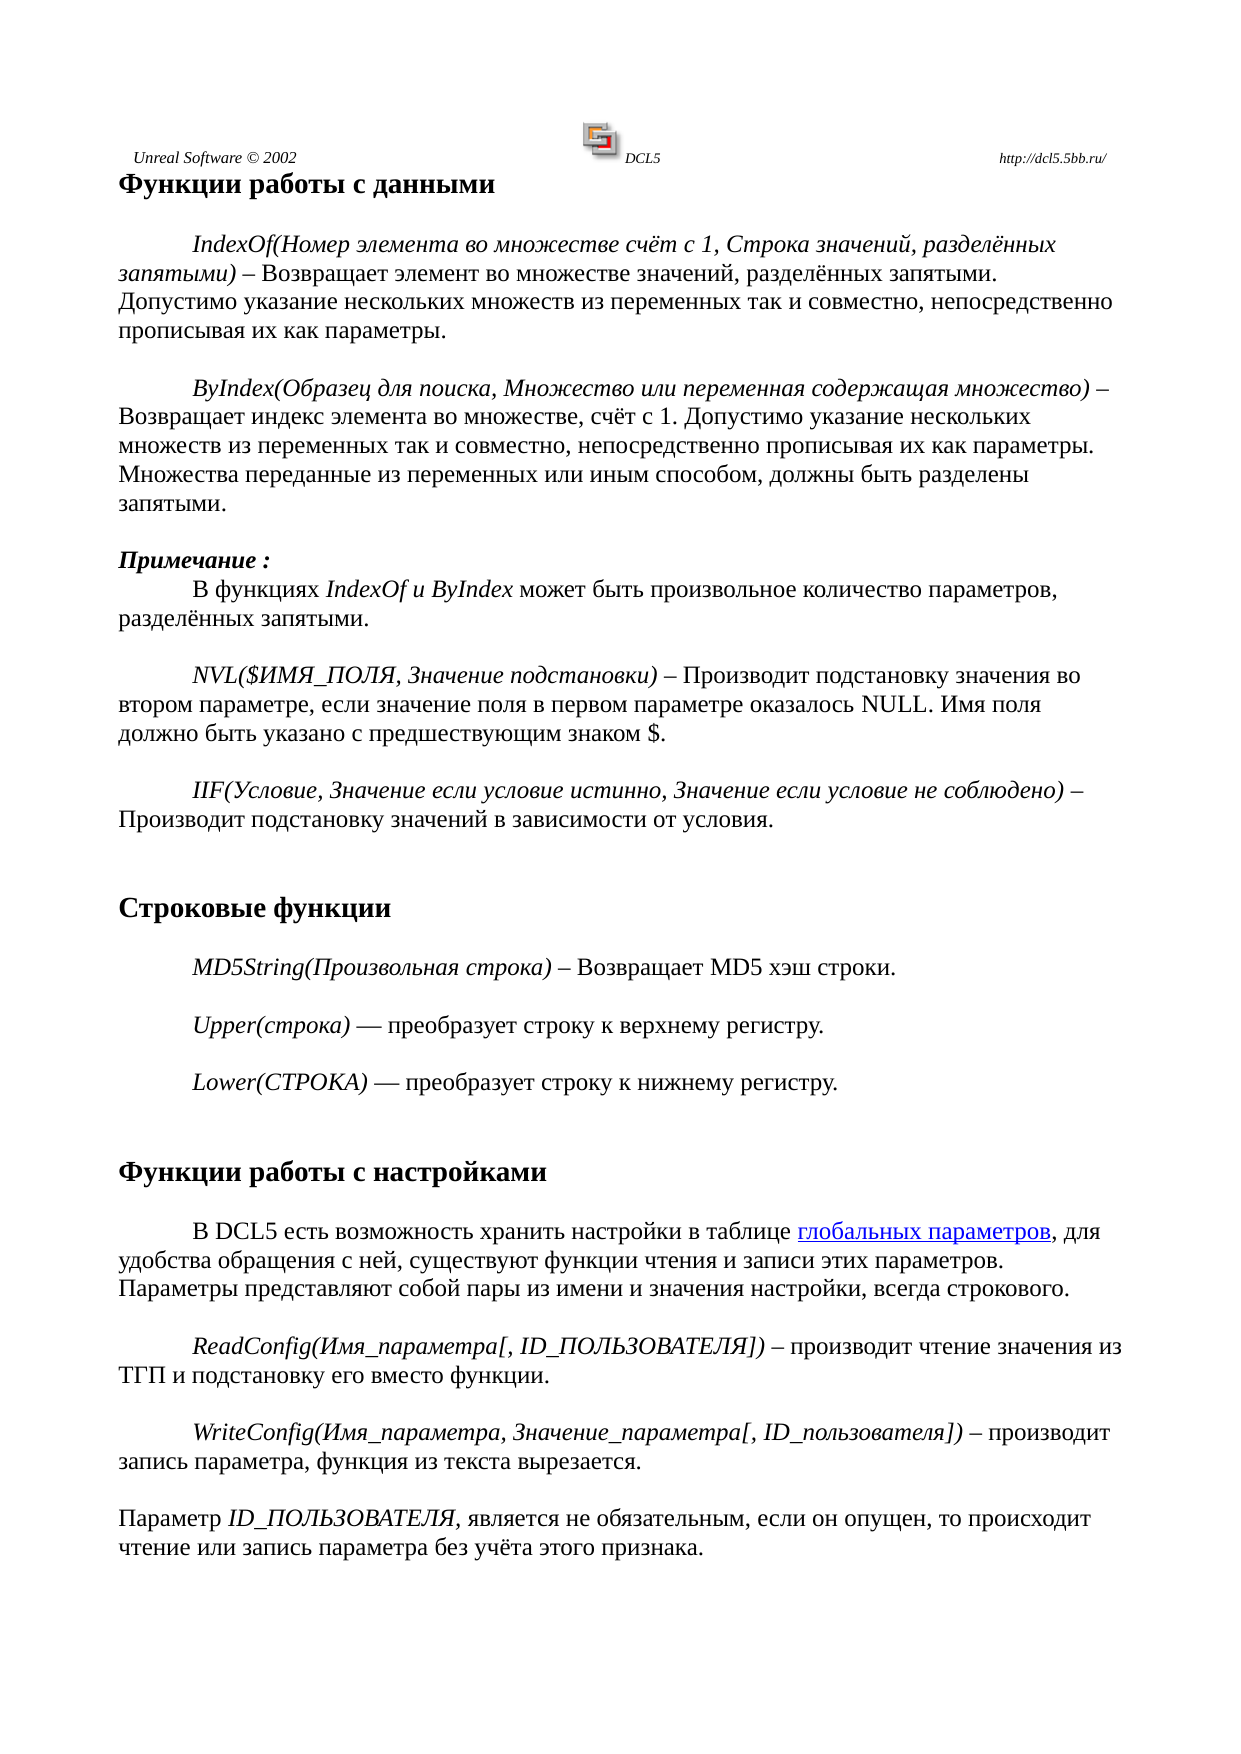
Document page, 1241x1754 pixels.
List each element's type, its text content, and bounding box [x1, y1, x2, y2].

text ReadConfig(Имя_параметра[, ID_ПОЛЬЗОВАТЕЛЯ]) – производит чтение значения из ТГП и подстановку его вместо функции. [118, 1331, 1122, 1388]
text ByIndex(Образец для поиска, Множество или переменная содержащая множество) – Возвращает индекс элемента во множестве, счёт с 1. Допустимо указание нескольких множеств из переменных так и совместно, непосредственно прописывая их как параметры. Множества переданные из переменных или иным способом, должны быть разделены запятыми. [118, 373, 1122, 516]
text Примечание : [118, 545, 1122, 574]
text В DCL5 есть возможность хранить настройки в таблице глобальных параметров, для удобства обращения с ней, существуют функции чтения и записи этих параметров. Параметры представляют собой пары из имени и значения настройки, всегда строкового. [118, 1216, 1122, 1302]
text Параметр ID_ПОЛЬЗОВАТЕЛЯ, является не обязательным, если он опущен, то происходит чтение или запись параметра без учёта этого признака. [118, 1503, 1122, 1561]
text Upper(строка) — преобразует строку к верхнему регистру. [118, 1010, 1122, 1039]
text IndexOf(Номер элемента во множестве счёт с 1, Строка значений, разделённых запятыми) – Возвращает элемент во множестве значений, разделённых запятыми. Допустимо указание нескольких множеств из переменных так и совместно, непосредственно прописывая их как параметры. [118, 229, 1122, 344]
text WriteConfig(Имя_параметра, Значение_параметра[, ID_пользователя]) – производит запись параметра, функция из текста вырезается. [118, 1417, 1122, 1475]
picture [579, 118, 625, 164]
text Строковые функции [118, 890, 1122, 924]
text Функции работы с данными [118, 167, 1122, 200]
text MD5String(Произвольная строка) – Возвращает MD5 хэш строки. [118, 952, 1122, 981]
text IIF(Условие, Значение если условие истинно, Значение если условие не соблюдено) – Производит подстановку значений в зависимости от условия. [118, 775, 1122, 833]
text NVL($ИМЯ_ПОЛЯ, Значение подстановки) – Производит подстановку значения во втором параметре, если значение поля в первом параметре оказалось NULL. Имя поля должно быть указано с предшествующим знаком $. [118, 660, 1122, 746]
text Lower(СТРОКА) — преобразует строку к нижнему регистру. [118, 1067, 1122, 1096]
text Функции работы с настройками [118, 1154, 1122, 1187]
text В функциях IndexOf и ByIndex может быть произвольное количество параметров, разделённых запятыми. [118, 574, 1122, 631]
